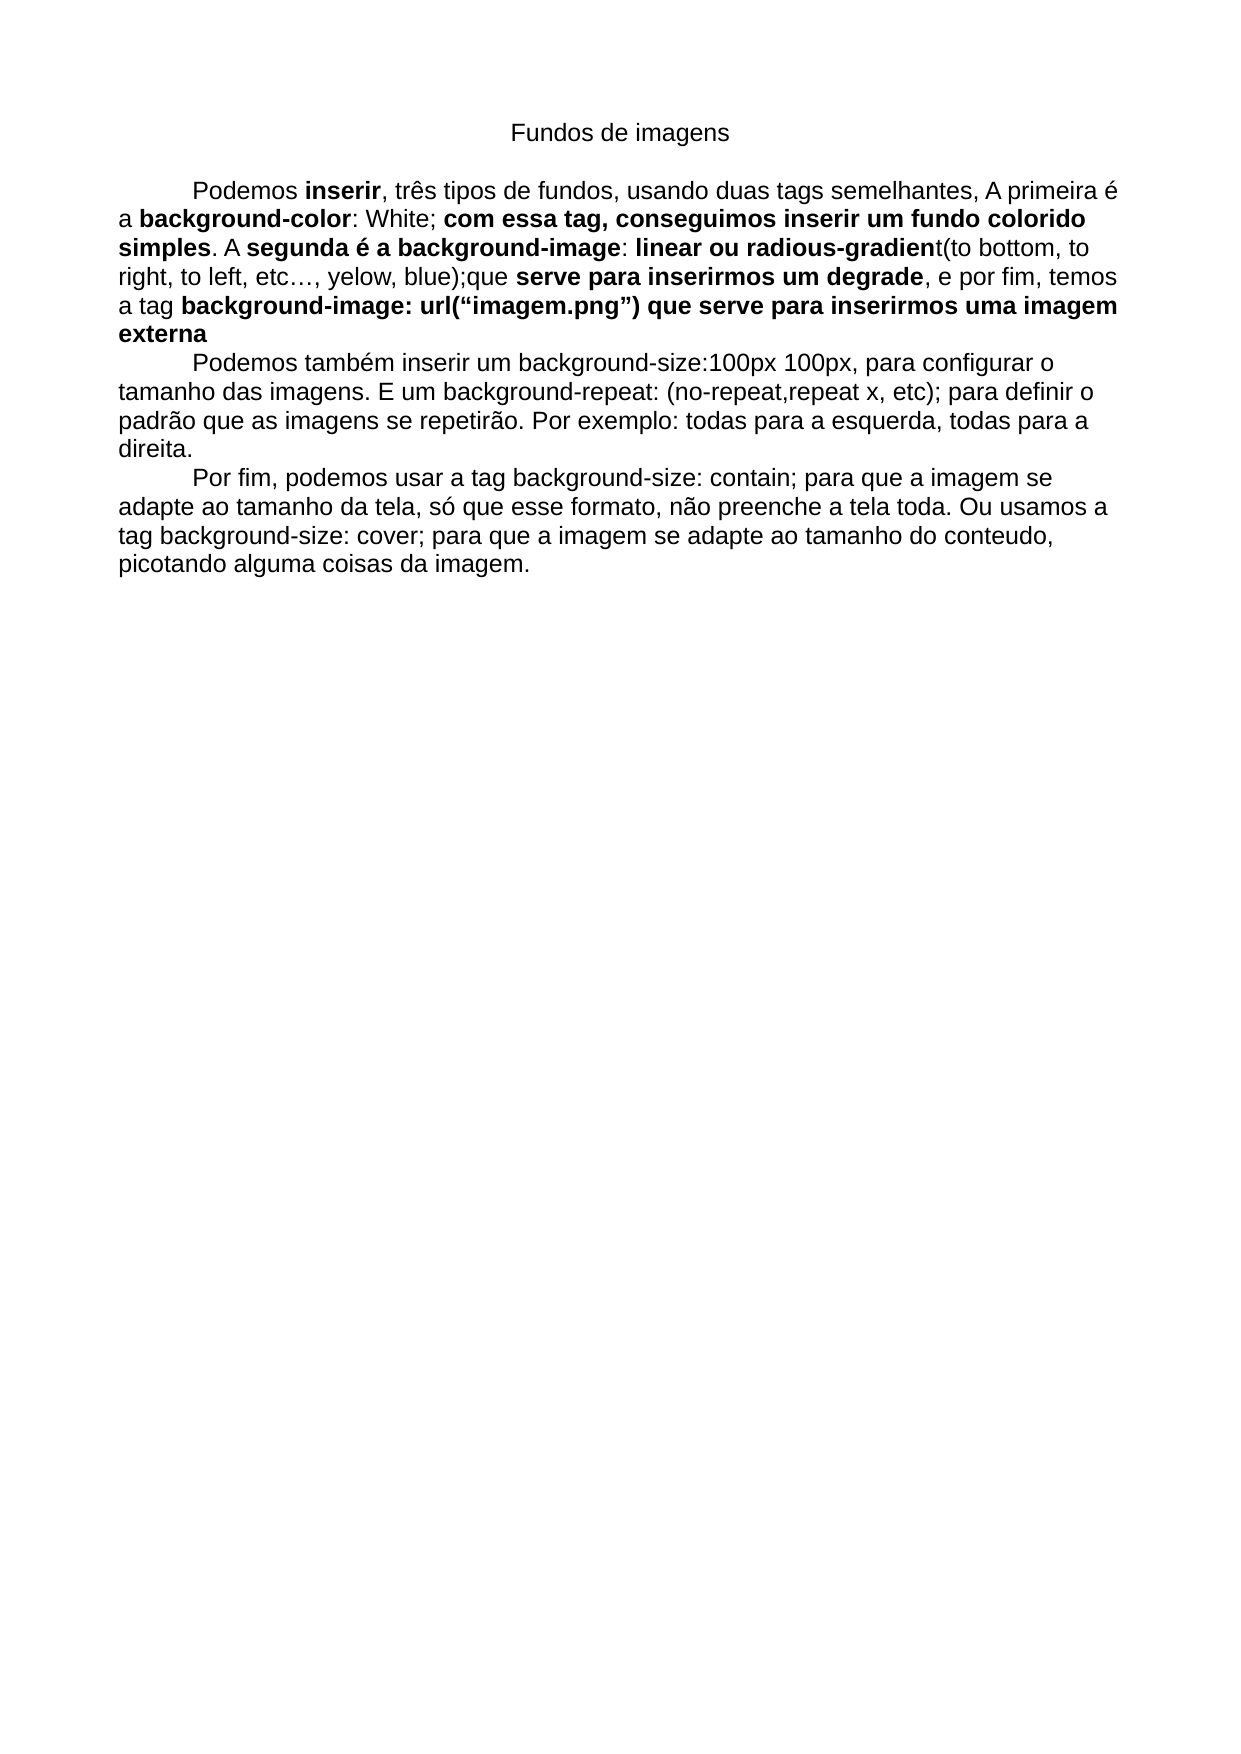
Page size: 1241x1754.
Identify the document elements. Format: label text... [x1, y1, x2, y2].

text Por fim, podemos usar a tag background-size: contain; para que a imagem se adapte ao tamanho da tela, só que esse formato, não preenche a tela toda. Ou usamos a tag background-size: cover; para que a imagem se adapte ao tamanho do conteudo, picotando alguma coisas da imagem. [118, 463, 1122, 578]
text Fundos de imagens [118, 118, 1122, 147]
text Podemos também inserir um background-size:100px 100px, para configurar o tamanho das imagens. E um background-repeat: (no-repeat,repeat x, etc); para definir o padrão que as imagens se repetirão. Por exemplo: todas para a esquerda, todas para a direita. [118, 348, 1122, 463]
text Podemos inserir, três tipos de fundos, usando duas tags semelhantes, A primeira é a background-color: White; com essa tag, conseguimos inserir um fundo colorido simples. A segunda é a background-image: linear ou radious-gradient(to bottom, to right, to left, etc…, yelow, blue);que serve para inserirmos um degrade, e por fim, temos a tag background-image: url(“imagem.png”) que serve para inserirmos uma imagem externa [118, 176, 1122, 348]
